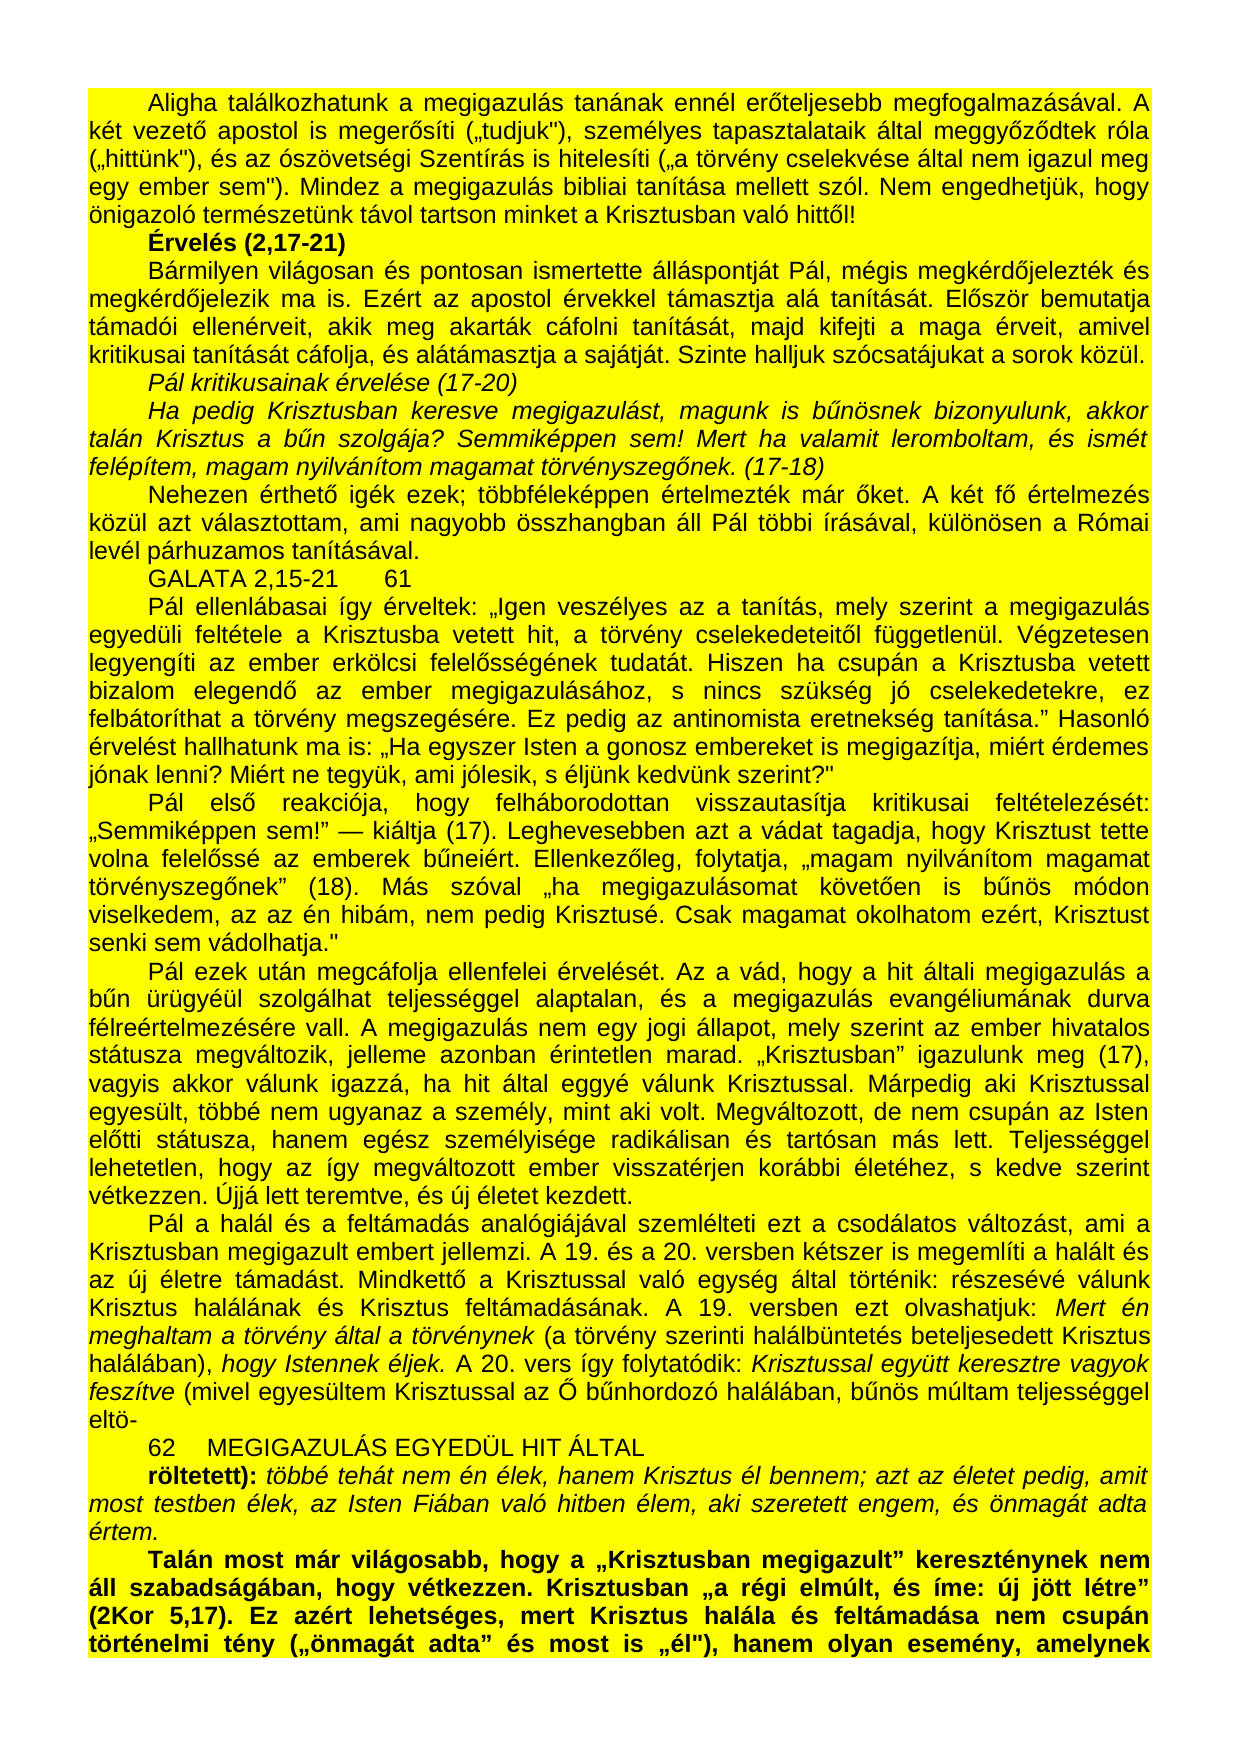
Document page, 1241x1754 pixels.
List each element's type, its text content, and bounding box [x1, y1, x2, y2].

text röltetett): többé tehát nem én élek, hanem Krisztus él bennem; azt az életet pedig, amit most testben élek, az Isten Fiában való hitben élem, aki szeretett engem, és önmagát adta értem. [88, 1462, 1152, 1546]
text GALATA 2,15-21 61 [88, 565, 1152, 593]
text Talán most már világosabb, hogy a „Krisztusban megigazult” kereszténynek nem áll szabadságában, hogy vétkezzen. Krisztusban „a régi elmúlt, és íme: új jött létre” (2Kor 5,17). Ez azért lehetséges, mert Krisztus halála és feltámadása nem csupán történelmi tény („önmagát adta” és most is „él"), hanem olyan esemény, amelynek [88, 1546, 1152, 1658]
text Pál a halál és a feltámadás analógiájával szemlélteti ezt a csodálatos változást, ami a Krisztusban megigazult embert jellemzi. A 19. és a 20. versben kétszer is megemlíti a halált és az új életre támadást. Mindkettő a Krisztussal való egység által történik: részesévé válunk Krisztus halálának és Krisztus feltámadásának. A 19. versben ezt olvashatjuk: Mert én meghaltam a törvény által a törvénynek (a törvény szerinti halálbüntetés beteljesedett Krisztus halálában), hogy Istennek éljek. A 20. vers így folytatódik: Krisztussal együtt keresztre vagyok feszítve (mivel egyesültem Krisztussal az Ő bűnhordozó halálában, bűnös múltam teljességgel eltö‑ [88, 1209, 1152, 1433]
text Nehezen érthető igék ezek; többféleképpen értelmezték már őket. A két fő értelmezés közül azt választottam, ami nagyobb összhangban áll Pál többi írásával, különösen a Római levél párhuzamos tanításával. [88, 481, 1152, 565]
text Pál ezek után megcáfolja ellenfelei érvelését. Az a vád, hogy a hit általi megigazulás a bűn ürügyéül szolgálhat teljességgel alaptalan, és a megigazulás evangéliumának durva félreértelmezésére vall. A megigazulás nem egy jogi állapot, mely szerint az ember hivatalos státusza megváltozik, jelleme azonban érintetlen marad. „Krisztusban” igazulunk meg (17), vagyis akkor válunk igazzá, ha hit által eggyé válunk Krisztussal. Márpedig aki Krisztussal egyesült, többé nem ugyanaz a személy, mint aki volt. Megváltozott, de nem csupán az Isten előtti státusza, hanem egész személyisége radikálisan és tartósan más lett. Teljességgel lehetetlen, hogy az így megváltozott ember visszatérjen korábbi életéhez, s kedve szerint vétkezzen. Újjá lett teremtve, és új életet kezdett. [88, 957, 1152, 1209]
text Bármilyen világosan és pontosan ismertette álláspontját Pál, mégis megkérdőjelezték és megkérdőjelezik ma is. Ezért az apostol érvekkel támasztja alá tanítását. Először bemutatja támadói ellenérveit, akik meg akarták cáfolni tanítását, majd kifejti a maga érveit, amivel kritikusai tanítását cáfolja, és alátámasztja a sajátját. Szinte halljuk szócsatájukat a sorok közül. [88, 257, 1152, 369]
text Aligha találkozhatunk a megigazulás tanának ennél erőteljesebb megfogalmazásával. A két vezető apostol is megerősíti („tudjuk"), személyes tapasztalataik által meggyőződtek róla („hittünk"), és az ószövetségi Szentírás is hitelesíti („a törvény cselekvése által nem igazul meg egy ember sem"). Mindez a megigazulás bibliai tanítása mellett szól. Nem engedhetjük, hogy önigazoló természetünk távol tartson minket a Krisztusban való hittől! [88, 88, 1152, 229]
text 62 MEGIGAZULÁS EGYEDÜL HIT ÁLTAL [88, 1433, 1152, 1462]
text Pál kritikusainak érvelése (17-20) [88, 369, 1152, 397]
text Érvelés (2,17-21) [88, 229, 1152, 257]
text Pál ellenlábasai így érveltek: „Igen veszélyes az a tanítás, mely szerint a megigazulás egyedüli feltétele a Krisztusba vetett hit, a törvény cselekedeteitől függetlenül. Végzetesen legyengíti az ember erkölcsi felelősségének tudatát. Hiszen ha csupán a Krisztusba vetett bizalom elegendő az ember megigazulásához, s nincs szükség jó cselekedetekre, ez felbátoríthat a törvény megszegésére. Ez pedig az antinomista eretnekség tanítása.” Hasonló érvelést hallhatunk ma is: „Ha egyszer Isten a gonosz embereket is megigazítja, miért érdemes jónak lenni? Miért ne tegyük, ami jólesik, s éljünk kedvünk szerint?" [88, 593, 1152, 789]
text Ha pedig Krisztusban keresve megigazulást, magunk is bűnösnek bizonyulunk, akkor talán Krisztus a bűn szolgája? Semmiképpen sem! Mert ha valamit leromboltam, és ismét felépítem, magam nyilvánítom magamat törvényszegőnek. (17-18) [88, 397, 1152, 481]
text Pál első reakciója, hogy felháborodottan visszautasítja kritikusai feltételezését: „Semmiképpen sem!” — kiáltja (17). Leghevesebben azt a vádat tagadja, hogy Krisztust tette volna felelőssé az emberek bűneiért. Ellenkezőleg, folytatja, „magam nyilvánítom magamat törvényszegőnek” (18). Más szóval „ha megigazulásomat követően is bűnös módon viselkedem, az az én hibám, nem pedig Krisztusé. Csak magamat okolhatom ezért, Krisztust senki sem vádolhatja." [88, 789, 1152, 957]
